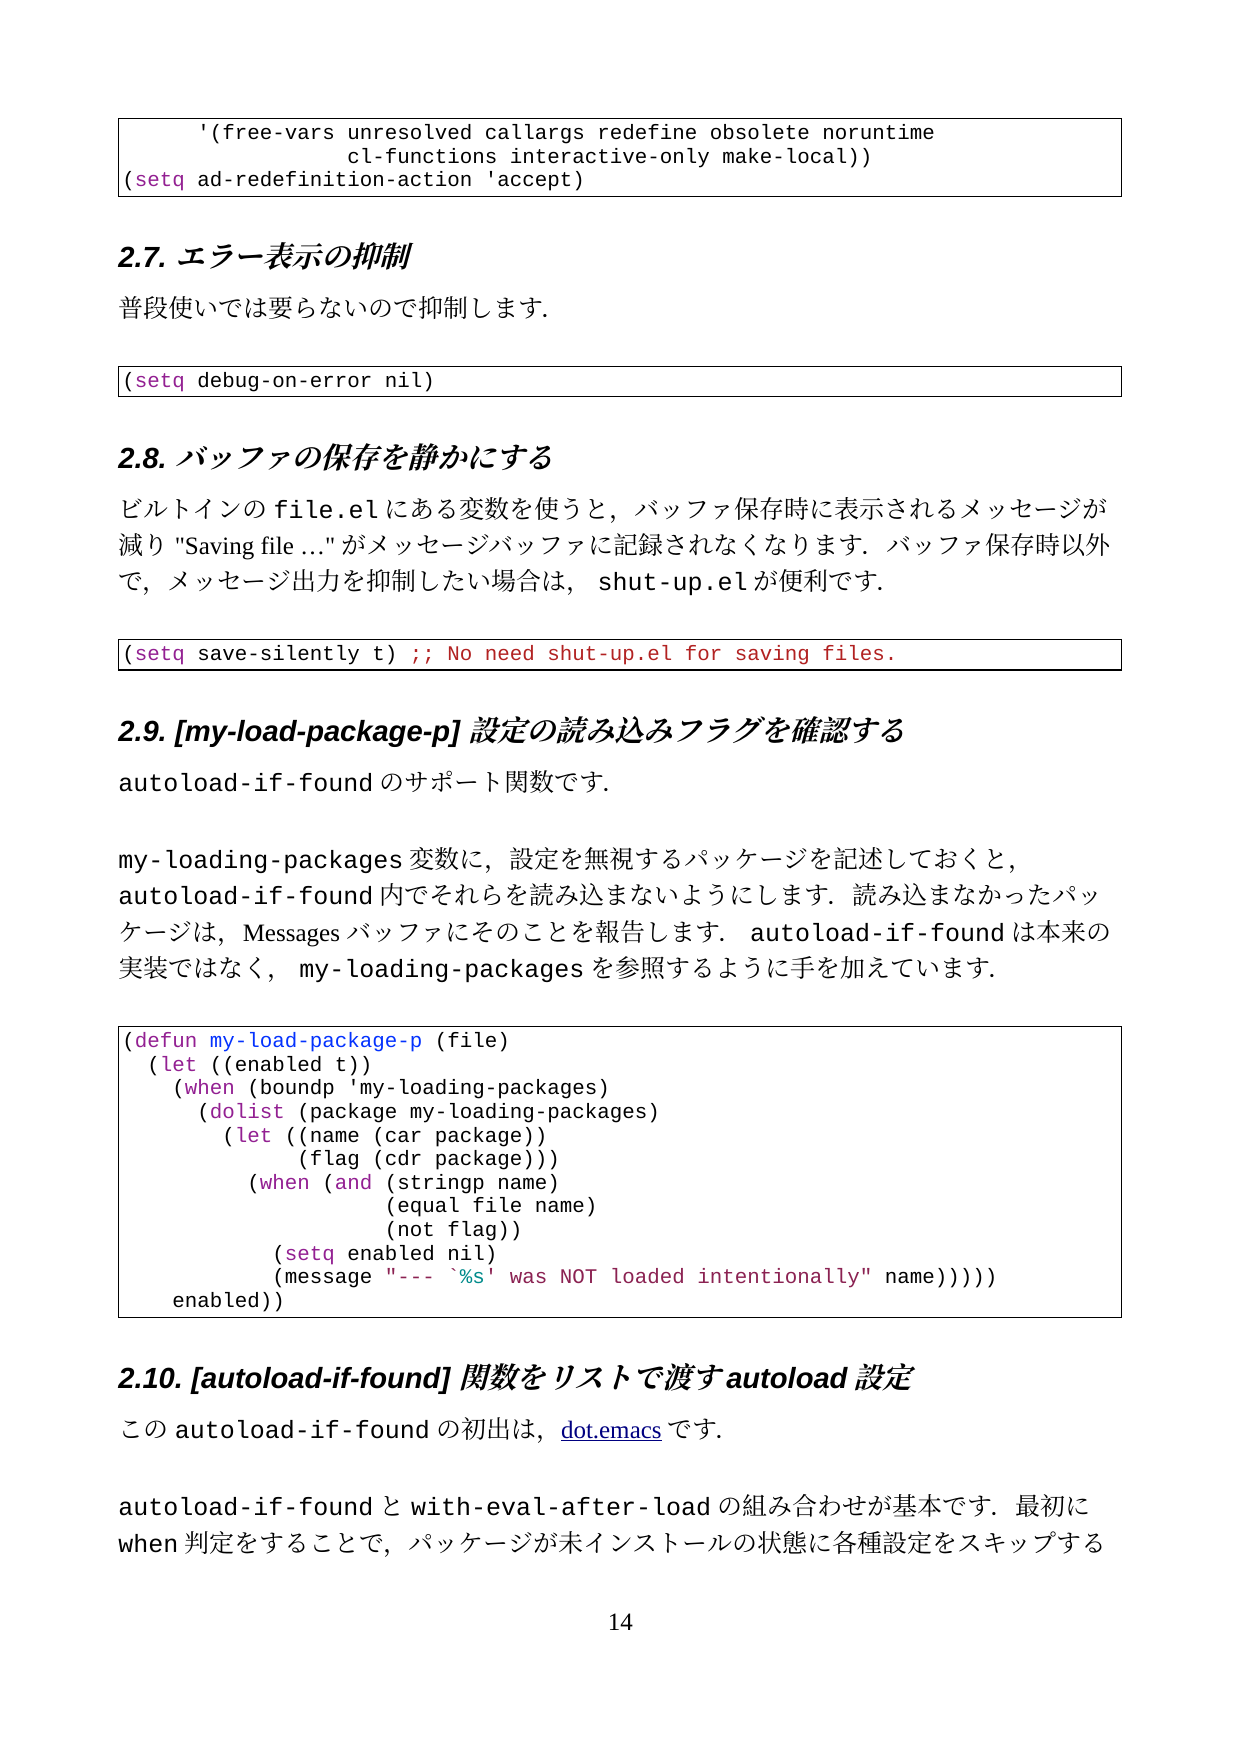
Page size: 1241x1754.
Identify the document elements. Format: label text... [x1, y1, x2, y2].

text (setq save-silently t) ;; No need shut-up.el for saving files. [119, 640, 1121, 669]
text (let ((name (car package)) [119, 1121, 1121, 1144]
text 普段使いでは要らないので抑制します． [118, 289, 1122, 353]
text (dolist (package my-loading-packages) [119, 1097, 1121, 1121]
text (setq debug-on-error nil) [119, 367, 1121, 396]
text (flag (cdr package))) [119, 1144, 1121, 1168]
text (equal file name) [119, 1192, 1121, 1215]
text (setq enabled nil) [119, 1239, 1121, 1262]
text ビルトインの file.el にある変数を使うと，バッファ保存時に表示されるメッセージが減り "Saving file …" がメッセージバッファに記録されなくなります．バッファ保存時以外で，メッセージ出力を抑制したい場合は， shut-up.el が便利です． [118, 489, 1122, 626]
text (defun my-load-package-p (file) [119, 1027, 1121, 1050]
text この autoload-if-found の初出は，dot.emacs です． [118, 1409, 1122, 1474]
text my-loading-packages 変数に，設定を無視するパッケージを記述しておくと， autoload-if-found 内でそれらを読み込まないようにします．読み込まなかったパッケージは，Messages バッファにそのことを報告します． autoload-if-found は本来の実装ではなく， my-loading-packages を参照するように手を加えています． [118, 840, 1122, 1013]
subtitle エラー表示の抑制 [118, 234, 1122, 276]
subtitle [my-load-package-p] 設定の読み込みフラグを確認する [118, 708, 1122, 750]
text (when (and (stringp name) [119, 1168, 1121, 1192]
text enabled)) [119, 1286, 1121, 1317]
text (let ((enabled t)) [119, 1050, 1121, 1073]
subtitle バッファの保存を静かにする [118, 435, 1122, 477]
text autoload-if-found と with-eval-after-load の組み合わせが基本です．最初に when 判定をすることで，パッケージが未インストールの状態に各種設定をスキップする [118, 1487, 1122, 1559]
subtitle [autoload-if-found] 関数をリストで渡すautoload設定 [118, 1355, 1122, 1397]
text (when (boundp 'my-loading-packages) [119, 1073, 1121, 1097]
text cl-functions interactive-only make-local)) [119, 142, 1121, 165]
text (message "--- `%s' was NOT loaded intentionally" name))))) [119, 1262, 1121, 1286]
text (not flag)) [119, 1215, 1121, 1239]
text (setq ad-redefinition-action 'accept) [119, 165, 1121, 196]
text autoload-if-found のサポート関数です． [118, 762, 1122, 827]
text '(free-vars unresolved callargs redefine obsolete noruntime [119, 119, 1121, 142]
